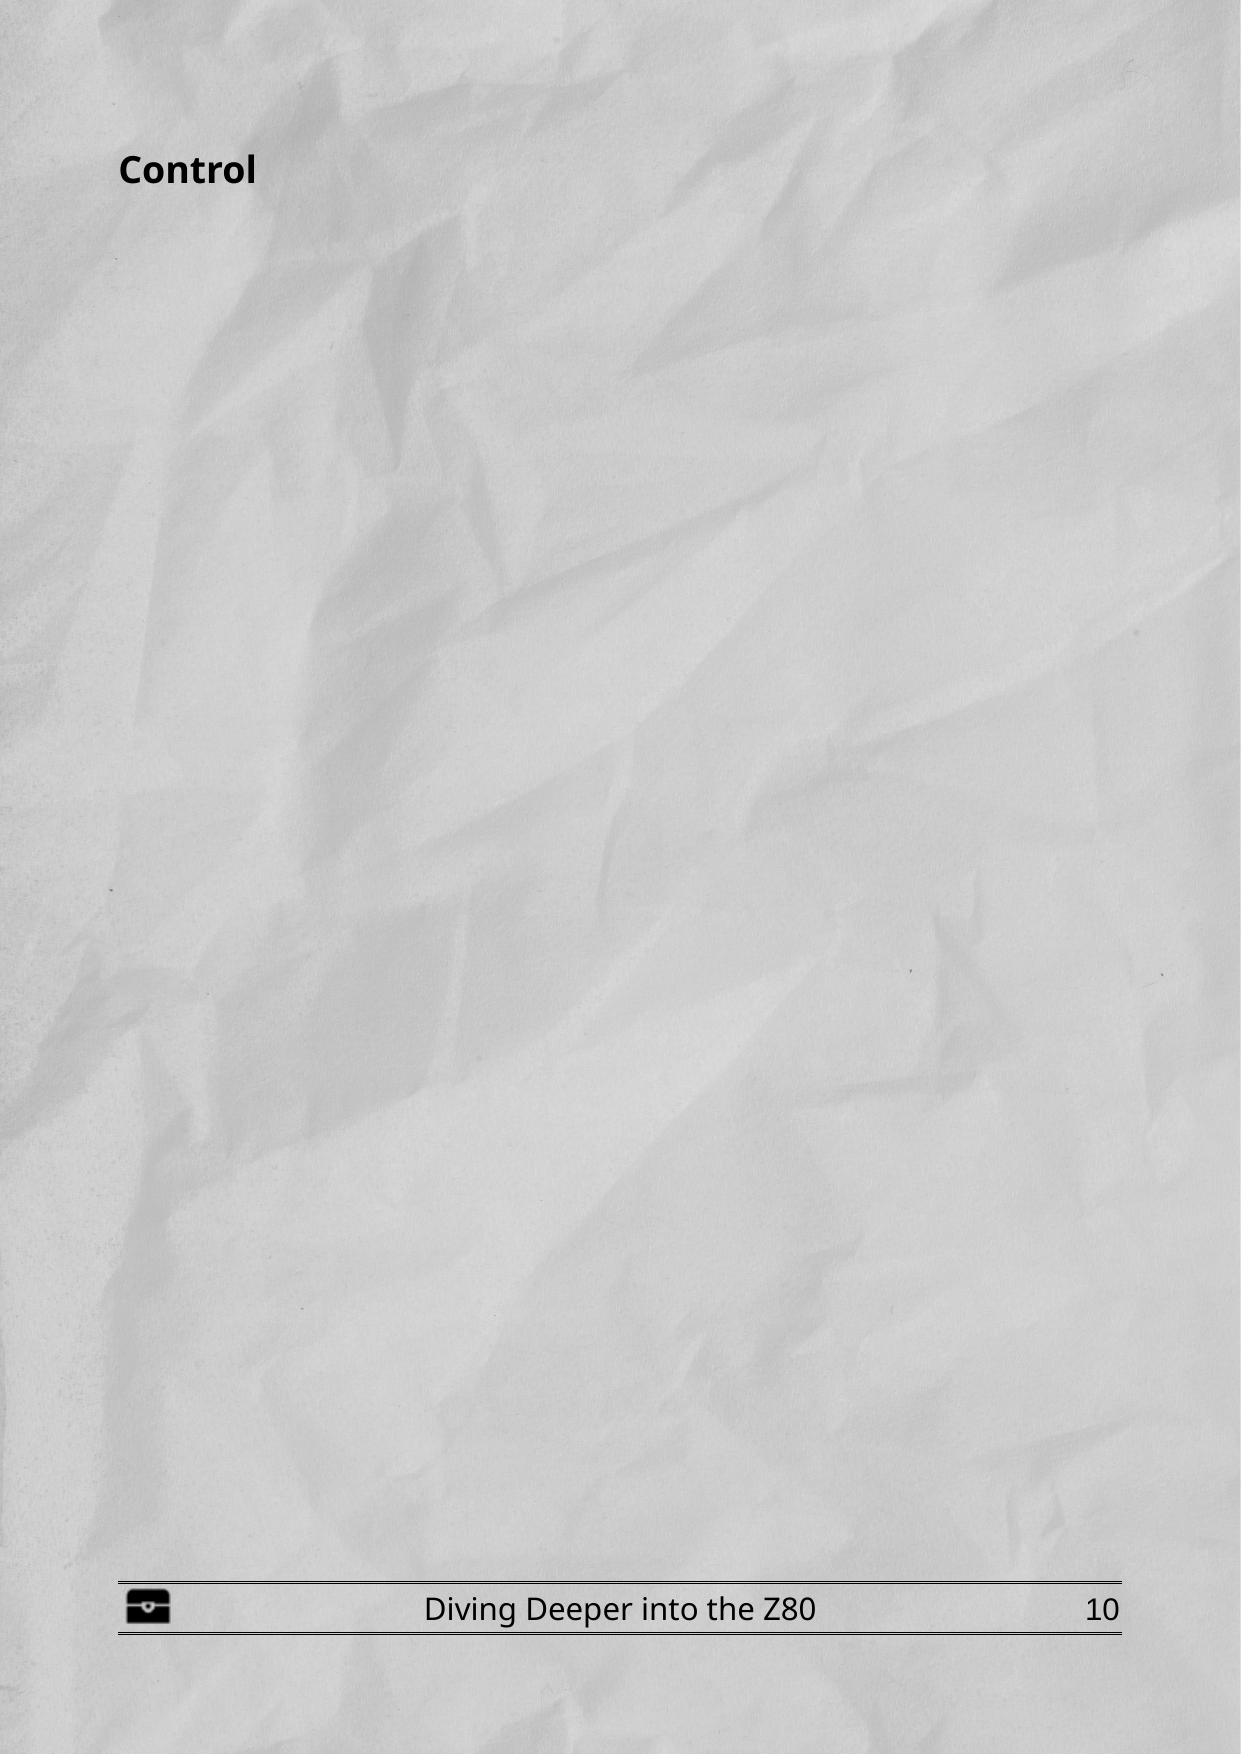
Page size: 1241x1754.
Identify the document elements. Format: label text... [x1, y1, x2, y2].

subtitle Control [118, 143, 1122, 194]
picture [0, 0, 1241, 1754]
